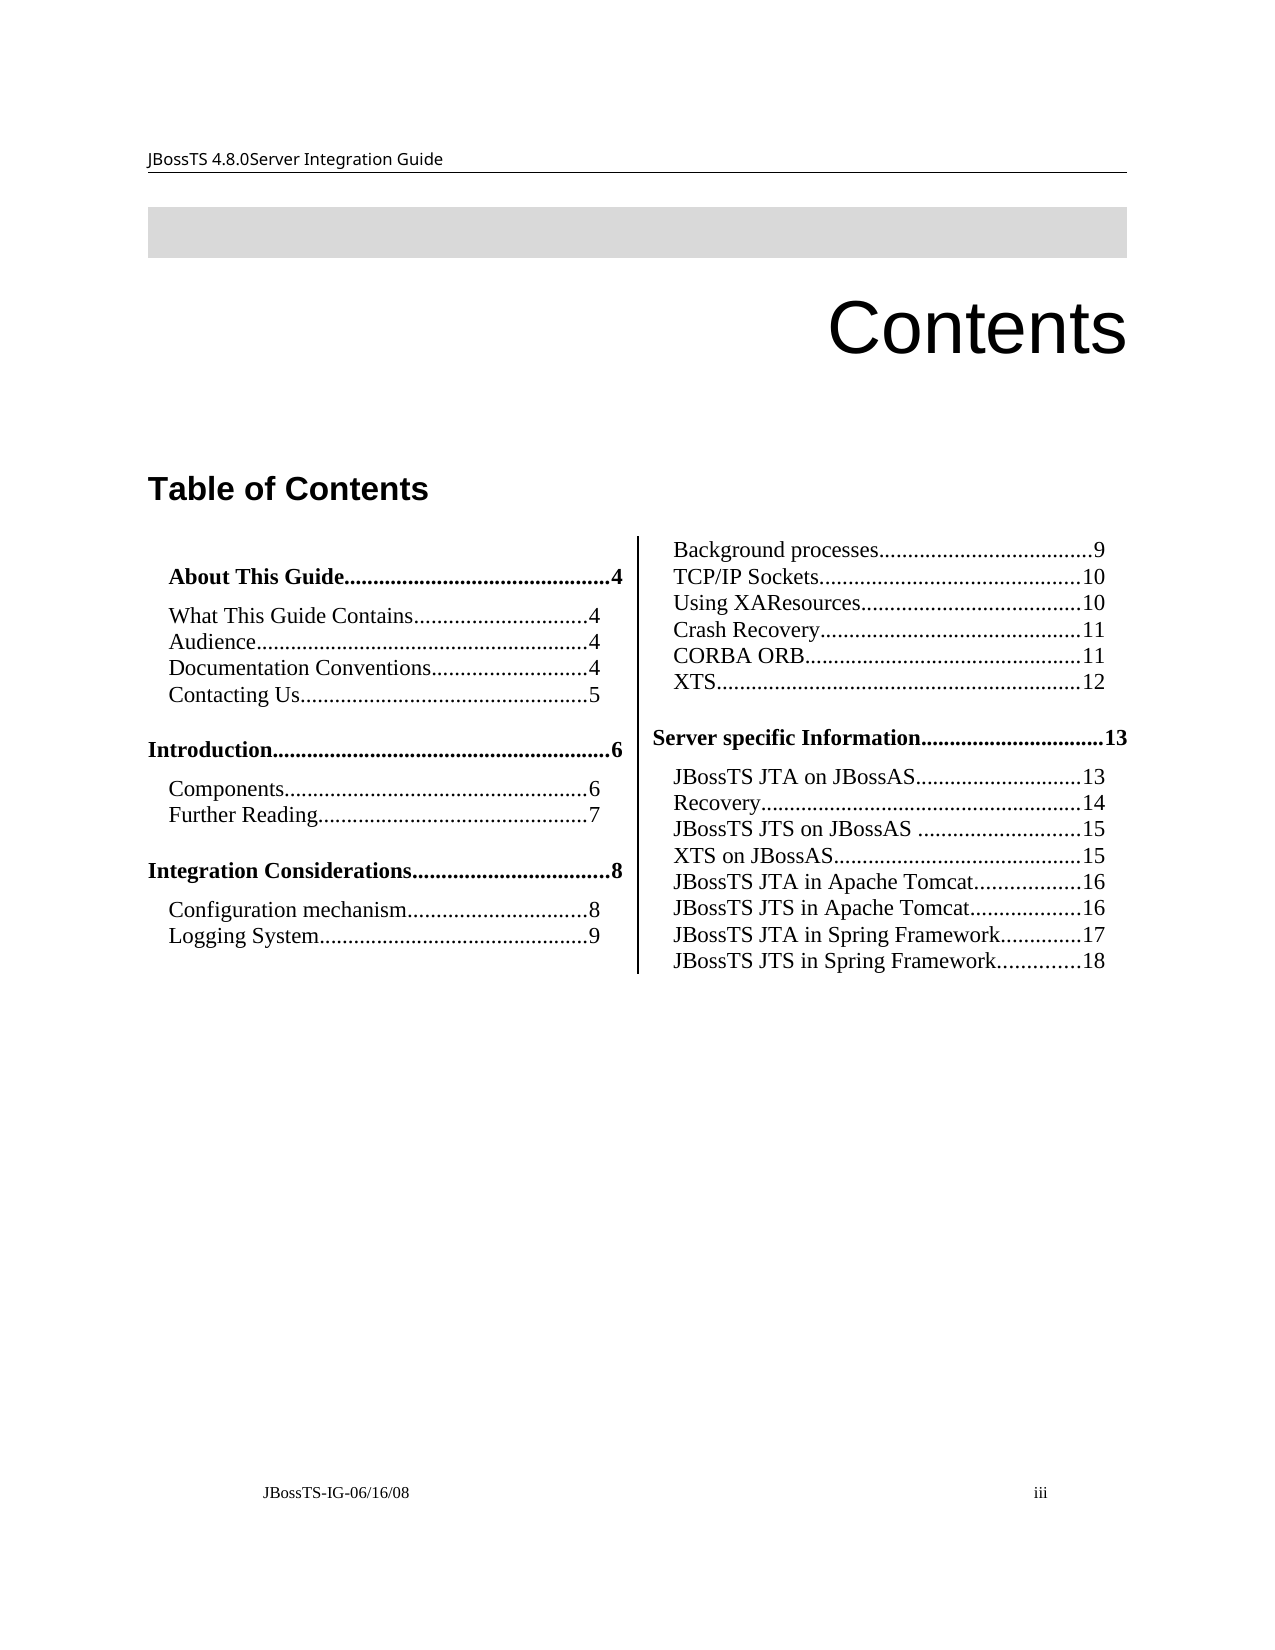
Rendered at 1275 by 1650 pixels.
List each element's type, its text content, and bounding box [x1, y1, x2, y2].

subtitle Table of Contents [148, 469, 1127, 507]
text Documentation Conventions 4 [168, 654, 600, 681]
text TCP/IP Sockets 10 [673, 563, 1105, 589]
text What This Guide Contains 4 [168, 602, 600, 628]
text XTS on JBossAS 15 [673, 842, 1105, 868]
text Introduction 6 [148, 736, 622, 763]
text JBossTS JTS in Spring Framework 18 [673, 947, 1105, 973]
text Components 6 [168, 775, 600, 802]
text Integration Considerations 8 [148, 857, 622, 883]
text Server specific Information 13 [652, 724, 1127, 750]
text JBossTS JTS in Apache Tomcat 16 [673, 894, 1105, 921]
text JBossTS JTA on JBossAS 13 [673, 763, 1105, 789]
text Further Reading 7 [168, 802, 600, 828]
text Contacting Us 5 [168, 681, 600, 707]
text Configuration mechanism 8 [168, 896, 600, 922]
text Recovery 14 [673, 789, 1105, 815]
title Contents [263, 283, 1127, 369]
text Crash Recovery 11 [673, 616, 1105, 642]
text JBossTS JTA in Spring Framework 17 [673, 921, 1105, 947]
text JBossTS JTS on JBossAS 15 [673, 815, 1105, 842]
text About This Guide 4 [148, 537, 622, 589]
text Using XAResources 10 [673, 589, 1105, 616]
text CORBA ORB 11 [673, 642, 1105, 668]
text JBossTS JTA in Apache Tomcat 16 [673, 868, 1105, 894]
text Background processes 9 [673, 537, 1105, 563]
text Logging System 9 [168, 922, 600, 949]
text Audience 4 [168, 628, 600, 654]
text XTS 12 [673, 668, 1105, 695]
